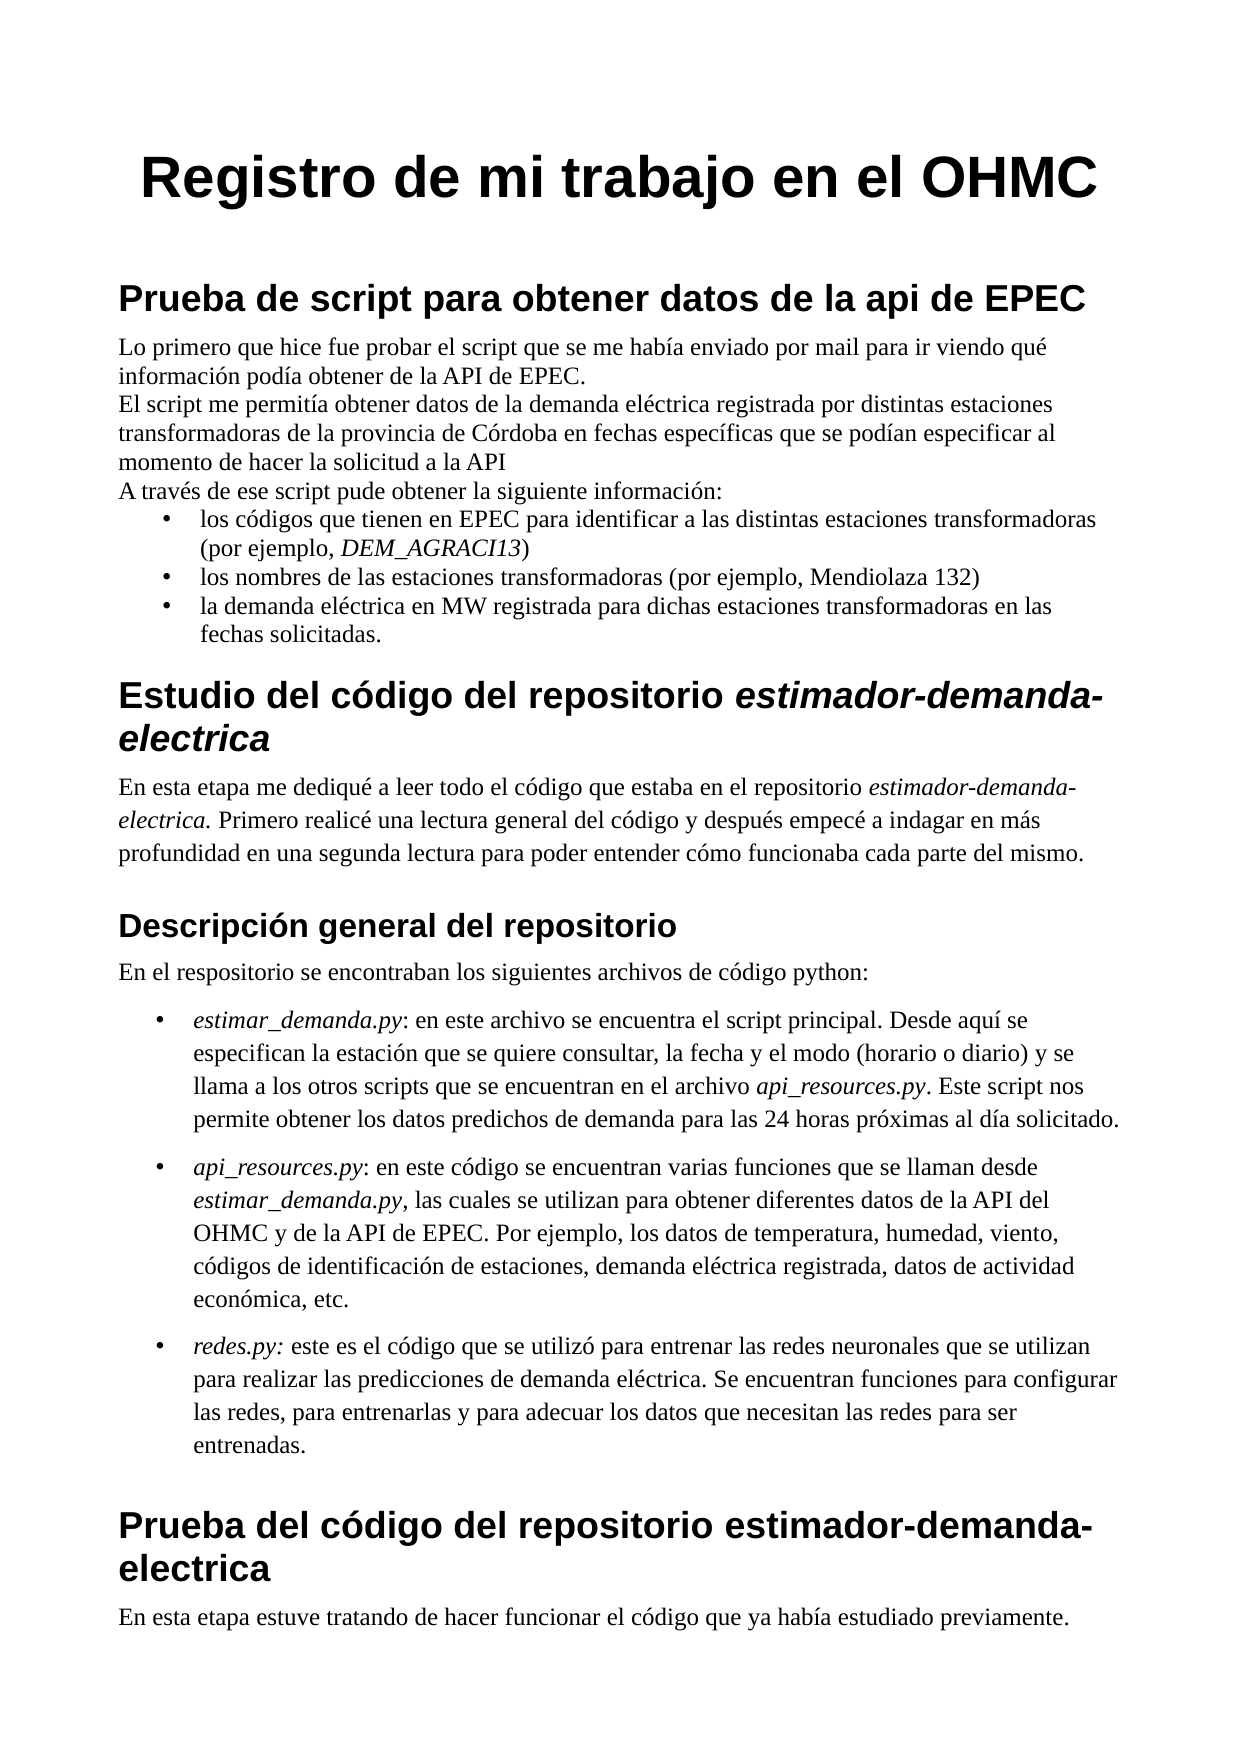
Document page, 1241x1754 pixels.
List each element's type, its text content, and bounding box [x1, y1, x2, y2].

text En esta etapa estuve tratando de hacer funcionar el código que ya había estudiado previamente. [118, 1602, 1122, 1631]
list redes.py: este es el código que se utilizó para entrenar las redes neuronales que se utilizan para realizar las predicciones de demanda eléctrica. Se encuentran funciones para configurar las redes, para entrenarlas y para adecuar los datos que necesitan las redes para ser entrenadas. [156, 1331, 1122, 1459]
list estimar_demanda.py: en este archivo se encuentra el script principal. Desde aquí se especifican la estación que se quiere consultar, la fecha y el modo (horario o diario) y se llama a los otros scripts que se encuentran en el archivo api_resources.py. Este script nos permite obtener los datos predichos de demanda para las 24 horas próximas al día solicitado. [156, 1005, 1122, 1133]
list los nombres de las estaciones transformadoras (por ejemplo, Mendiolaza 132) [162, 562, 1122, 591]
list los códigos que tienen en EPEC para identificar a las distintas estaciones transformadoras (por ejemplo, DEM_AGRACI13) [162, 504, 1122, 562]
title Registro de mi trabajo en el OHMC [118, 143, 1122, 210]
subtitle Estudio del código del repositorio estimador-demanda-electrica [118, 673, 1122, 759]
text A través de ese script pude obtener la siguiente información: [118, 476, 1122, 504]
subtitle Prueba de script para obtener datos de la api de EPEC [118, 276, 1122, 319]
subtitle Descripción general del repositorio [118, 907, 1122, 945]
subtitle Prueba del código del repositorio estimador-demanda-electrica [118, 1503, 1122, 1589]
list api_resources.py: en este código se encuentran varias funciones que se llaman desde estimar_demanda.py, las cuales se utilizan para obtener diferentes datos de la API del OHMC y de la API de EPEC. Por ejemplo, los datos de temperatura, humedad, viento, códigos de identificación de estaciones, demanda eléctrica registrada, datos de actividad económica, etc. [156, 1152, 1122, 1313]
text En el respositorio se encontraban los siguientes archivos de código python: [118, 957, 1122, 986]
text Lo primero que hice fue probar el script que se me había enviado por mail para ir viendo qué información podía obtener de la API de EPEC. [118, 332, 1122, 389]
list la demanda eléctrica en MW registrada para dichas estaciones transformadoras en las fechas solicitadas. [162, 591, 1122, 648]
text El script me permitía obtener datos de la demanda eléctrica registrada por distintas estaciones transformadoras de la provincia de Córdoba en fechas específicas que se podían especificar al momento de hacer la solicitud a la API [118, 389, 1122, 476]
text En esta etapa me dediqué a leer todo el código que estaba en el repositorio estimador-demanda-electrica. Primero realicé una lectura general del código y después empecé a indagar en más profundidad en una segunda lectura para poder entender cómo funcionaba cada parte del mismo. [118, 772, 1122, 867]
